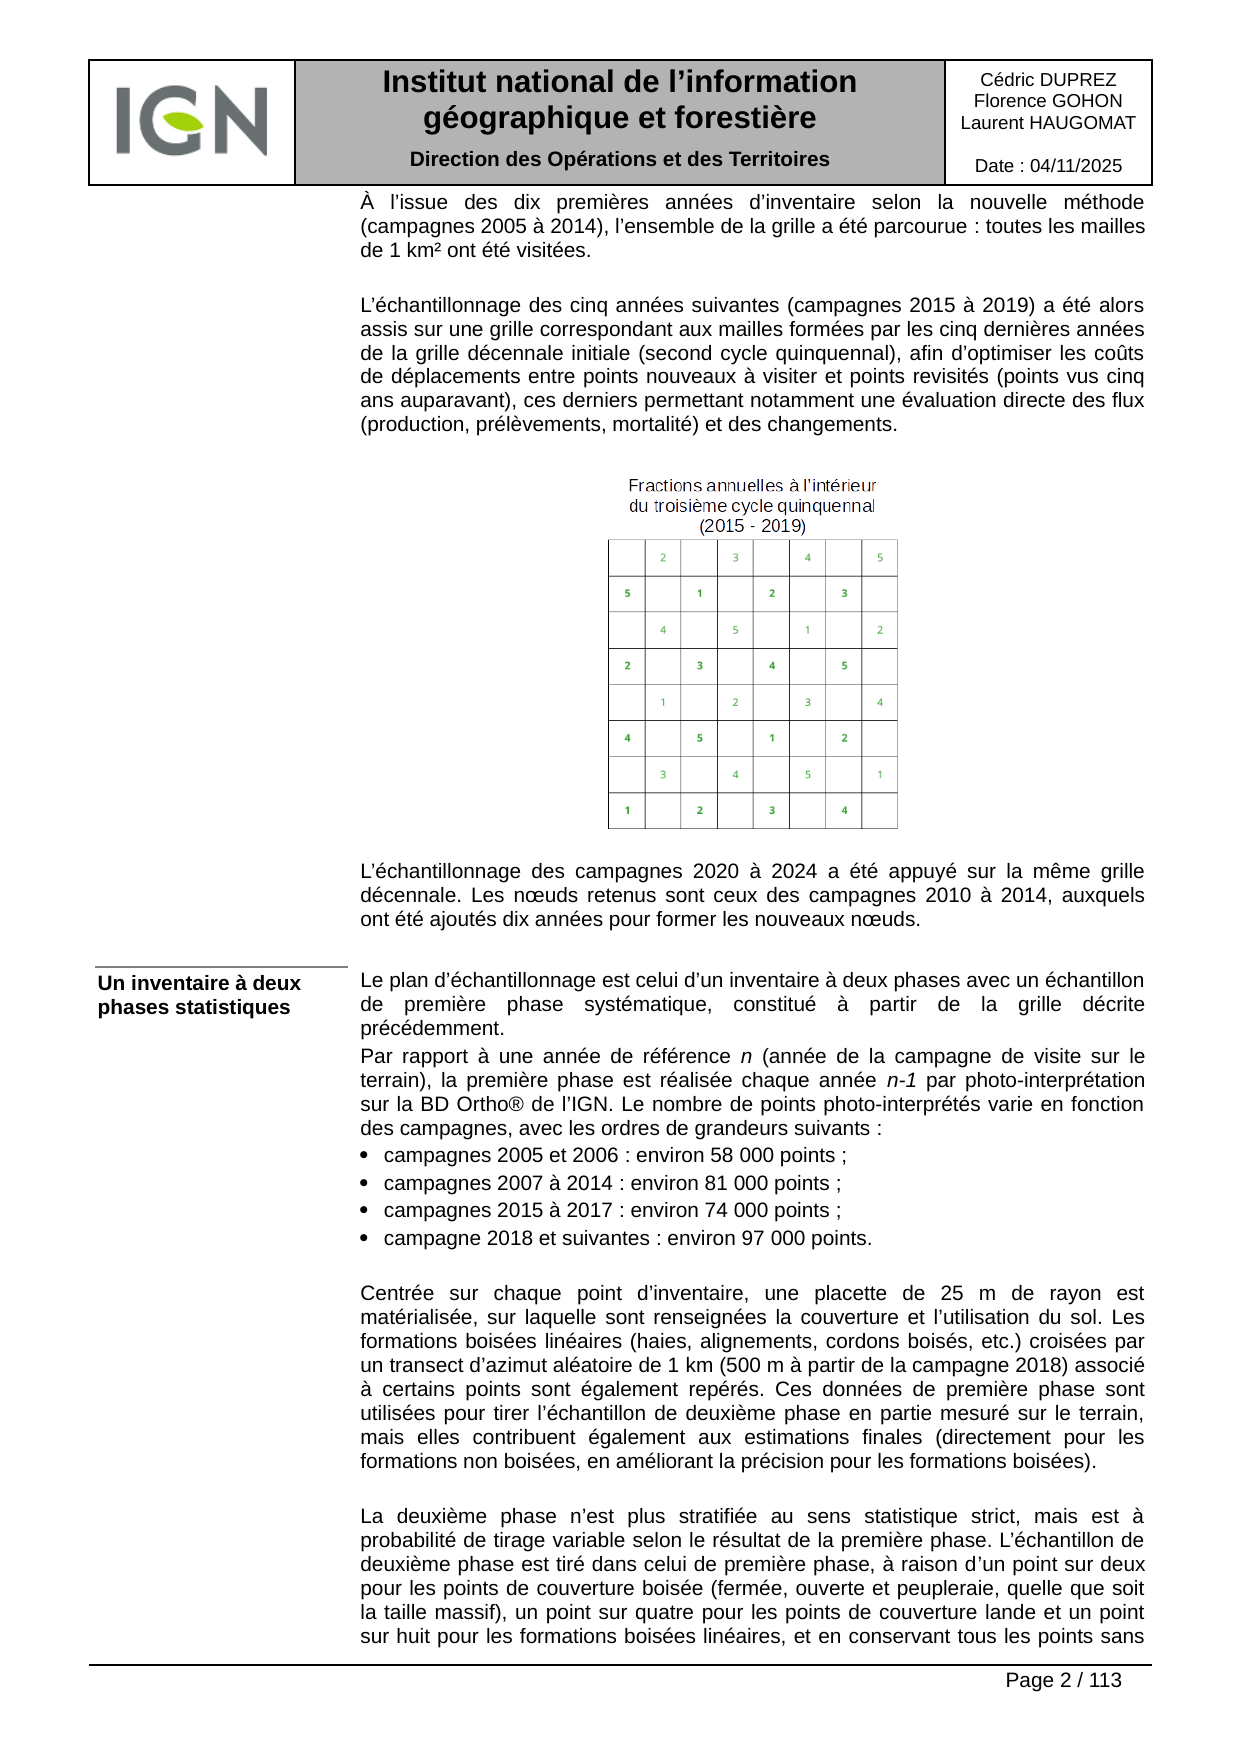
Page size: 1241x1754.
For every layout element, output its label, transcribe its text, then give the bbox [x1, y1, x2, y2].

picture [608, 467, 898, 829]
picture [91, 62, 293, 180]
table_cell Un inventaire à deux phases statistiques [89, 965, 354, 1653]
table_cell Le plan d’échantillonnage est celui d’un inventaire à deux phases avec un échantillon de première phase systématique, constitué à partir de la grille décrite précédemment. Par rapport à une année de référence n (année de la campagne de visite sur le terrain), la première phase est réalisée chaque année n-1 par photo-interprétation sur la BD Ortho® de l’IGN. Le nombre de points photo-interprétés varie en fonction des campagnes, avec les ordres de grandeurs suivants : campagnes 2005 et 2006 : environ 58 000 points ; campagnes 2007 à 2014 : environ 81 000 points ; campagnes 2015 à 2017 : environ 74 000 points ; campagne 2018 et suivantes : environ 97 000 points. Centrée sur chaque point d’inventaire, une placette de 25 m de rayon est matérialisée, sur laquelle sont renseignées la couverture et l’utilisation du sol. Les formations boisées linéaires (haies, alignements, cordons boisés, etc.) croisées par un transect d’azimut aléatoire de 1 km (500 m à partir de la campagne 2018) associé à certains points sont également repérés. Ces données de première phase sont utilisées pour tirer l’échantillon de deuxième phase en partie mesuré sur le terrain, mais elles contribuent également aux estimations finales (directement pour les formations non boisées, en améliorant la précision pour les formations boisées). La deuxième phase n’est plus stratifiée au sens statistique strict, mais est à probabilité de tirage variable selon le résultat de la première phase. L’échantillon de deuxième phase est tiré dans celui de première phase, à raison d’un point sur deux pour les points de couverture boisée (fermée, ouverte et peupleraie, quelle que soit la taille massif), un point sur quatre pour les points de couverture lande et un point sur huit pour les formations boisées linéaires, et en conservant tous les points sans [354, 965, 1152, 1653]
table_cell [89, 186, 354, 965]
table_cell À l’issue des dix premières années d’inventaire selon la nouvelle méthode (campagnes 2005 à 2014), l’ensemble de la grille a été parcourue : toutes les mailles de 1 km² ont été visitées. L’échantillonnage des cinq années suivantes (campagnes 2015 à 2019) a été alors assis sur une grille correspondant aux mailles formées par les cinq dernières années de la grille décennale initiale (second cycle quinquennal), afin d’optimiser les coûts de déplacements entre points nouveaux à visiter et points revisités (points vus cinq ans auparavant), ces derniers permettant notamment une évaluation directe des flux (production, prélèvements, mortalité) et des changements. L’échantillonnage des campagnes 2020 à 2024 a été appuyé sur la même grille décennale. Les nœuds retenus sont ceux des campagnes 2010 à 2014, auxquels ont été ajoutés dix années pour former les nouveaux nœuds. [354, 186, 1152, 965]
